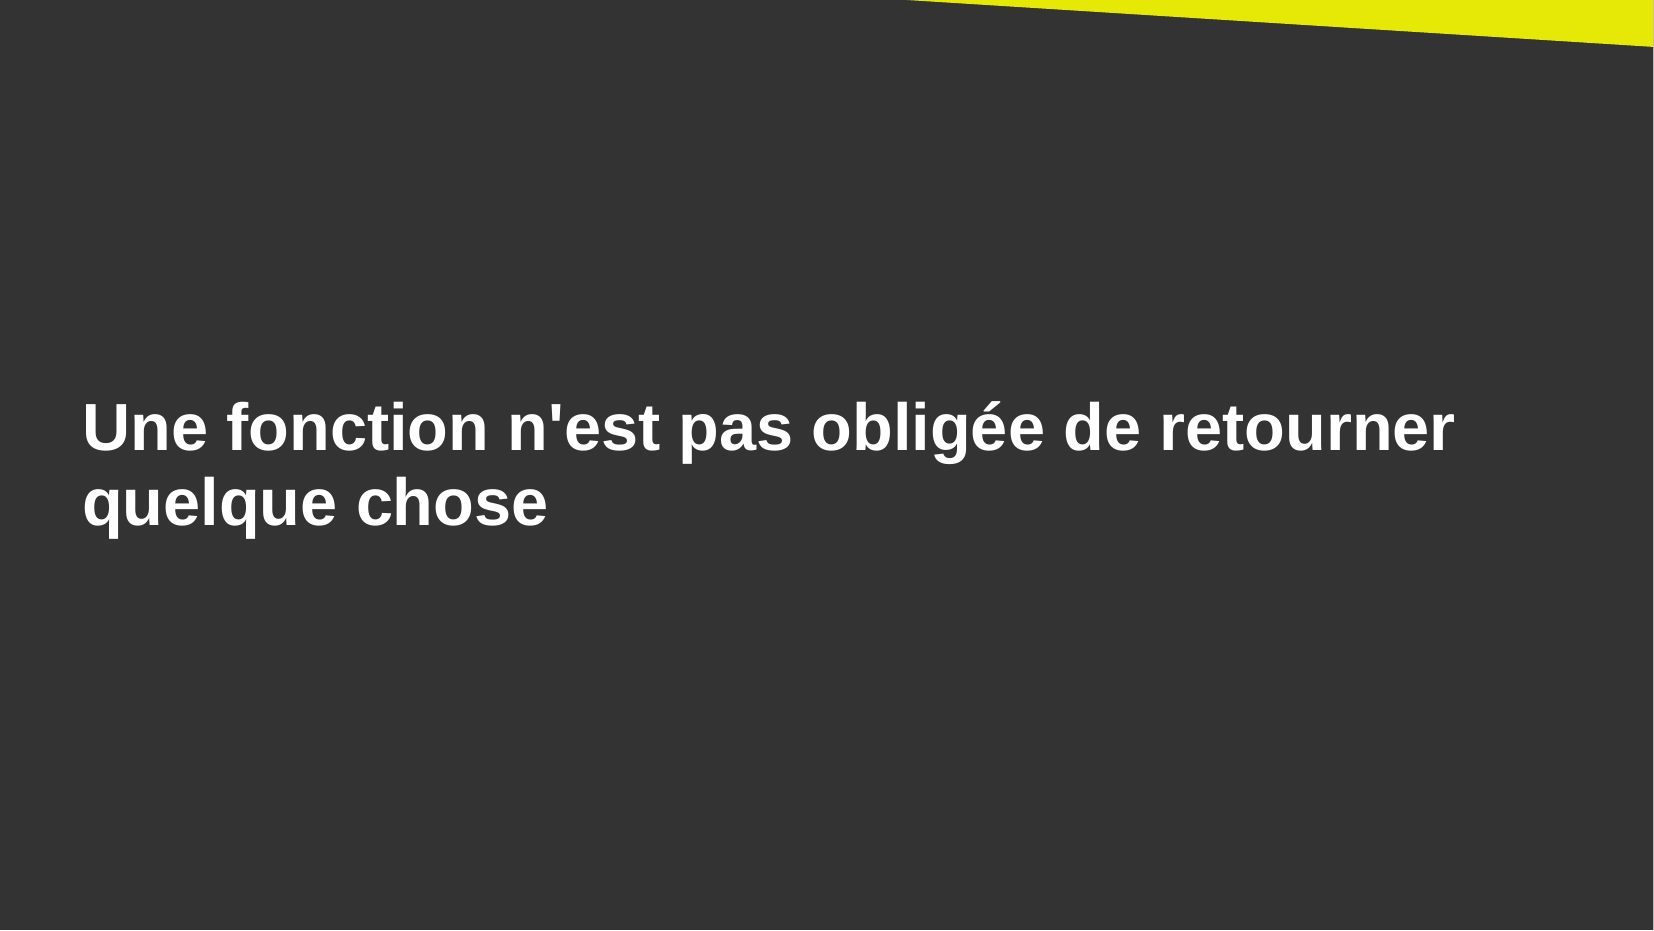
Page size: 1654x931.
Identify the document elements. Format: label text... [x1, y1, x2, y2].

text_box [906, 0, 1654, 47]
title Une fonction n'est pas obligée de retourner quelque chose [82, 390, 1571, 540]
